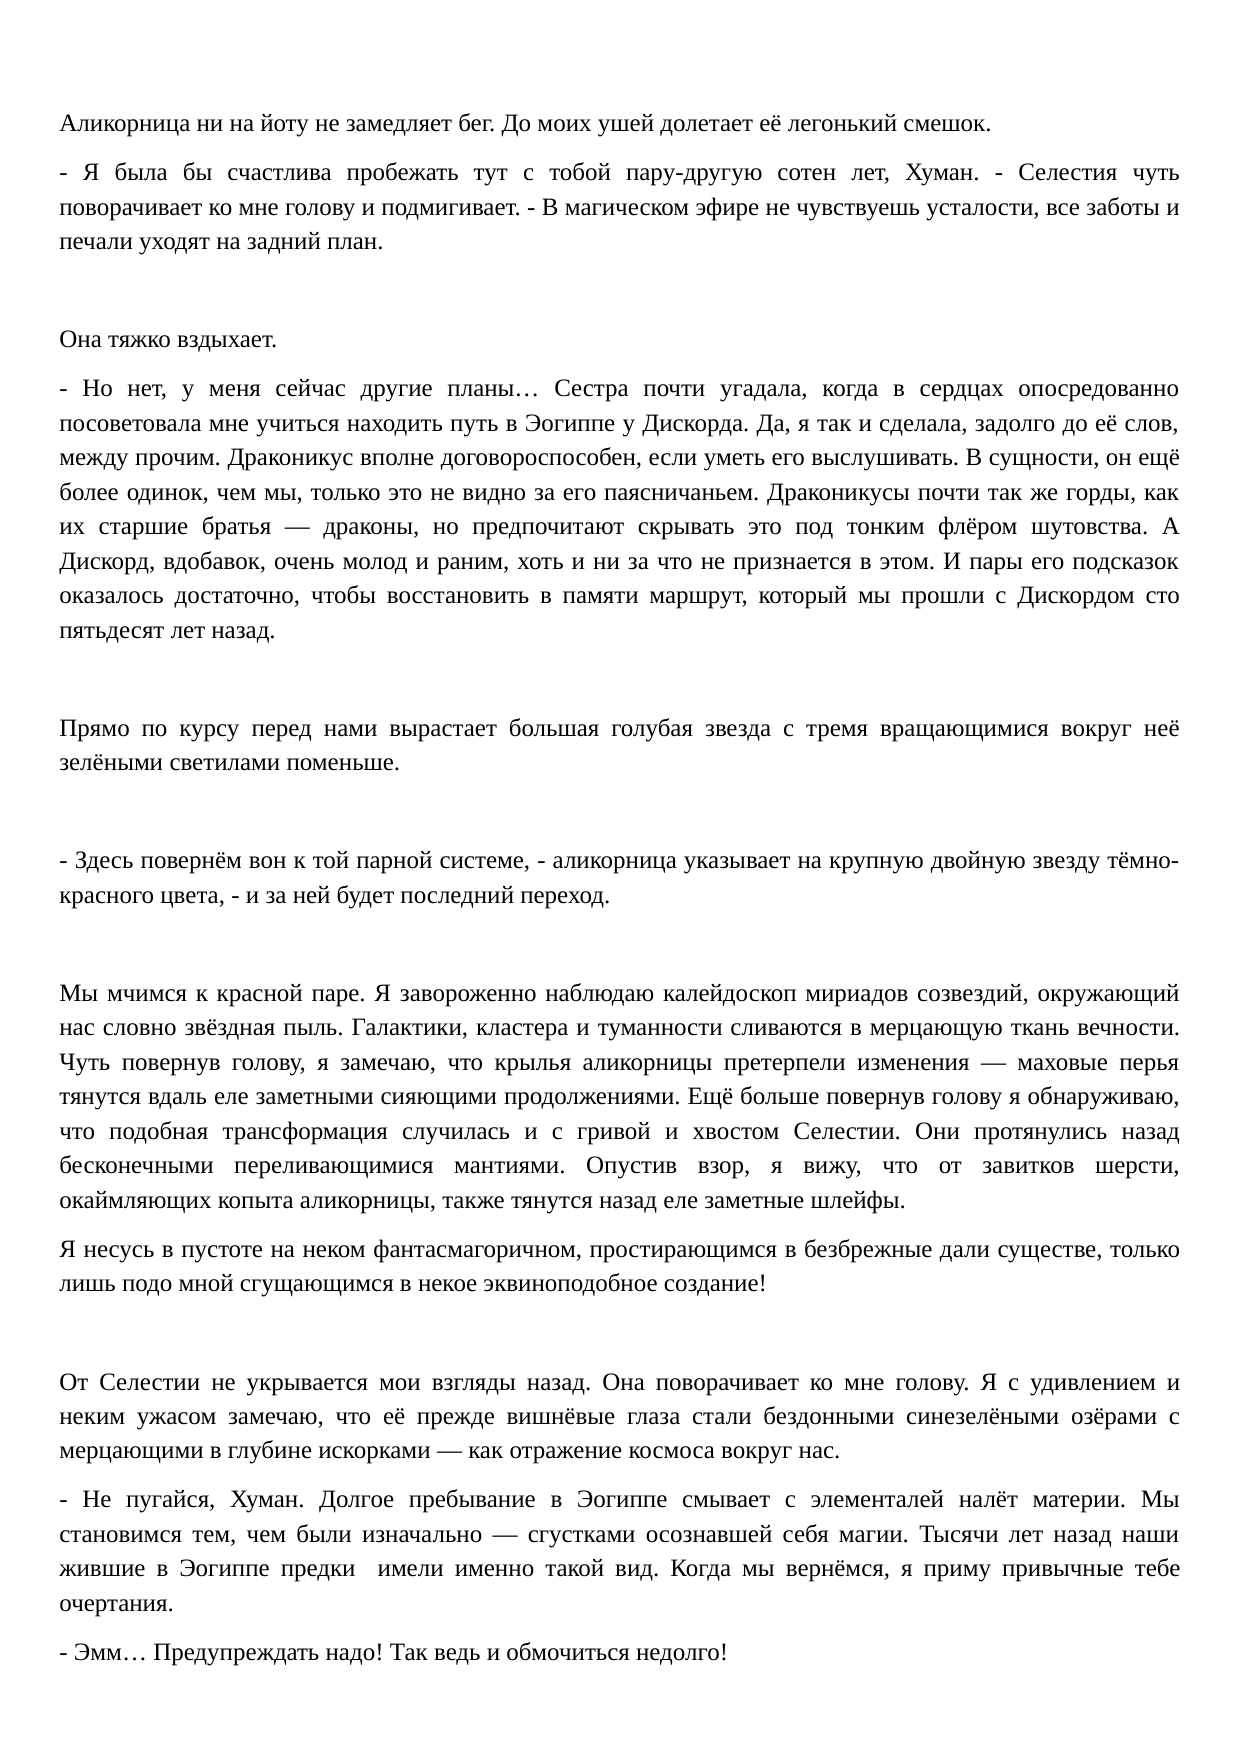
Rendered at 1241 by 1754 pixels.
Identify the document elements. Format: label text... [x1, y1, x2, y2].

text - Я была бы счастлива пробежать тут с тобой пару-другую сотен лет, Хуман. - Селестия чуть поворачивает ко мне голову и подмигивает. - В магическом эфире не чувствуешь усталости, все заботы и печали уходят на задний план. [59, 157, 1181, 255]
text Аликорница ни на йоту не замедляет бег. До моих ушей долетает её легонький смешок. [59, 108, 1181, 137]
text Она тяжко вздыхает. [59, 324, 1181, 353]
text - Но нет, у меня сейчас другие планы… Сестра почти угадала, когда в сердцах опосредованно посоветовала мне учиться находить путь в Эогиппе у Дискорда. Да, я так и сделала, задолго до её слов, между прочим. Драконикус вполне договороспособен, если уметь его выслушивать. В сущности, он ещё более одинок, чем мы, только это не видно за его паясничаньем. Драконикусы почти так же горды, как их старшие братья — драконы, но предпочитают скрывать это под тонким флёром шутовства. А Дискорд, вдобавок, очень молод и раним, хоть и ни за что не признается в этом. И пары его подсказок оказалось достаточно, чтобы восстановить в памяти маршрут, который мы прошли с Дискордом сто пятьдесят лет назад. [59, 373, 1181, 643]
text Я несусь в пустоте на неком фантасмагоричном, простирающимся в безбрежные дали существе, только лишь подо мной сгущающимся в некое эквиноподобное создание! [59, 1234, 1181, 1297]
text Мы мчимся к красной паре. Я завороженно наблюдаю калейдоскоп мириадов созвездий, окружающий нас словно звёздная пыль. Галактики, кластера и туманности сливаются в мерцающую ткань вечности. Чуть повернув голову, я замечаю, что крылья аликорницы претерпели изменения — маховые перья тянутся вдаль еле заметными сияющими продолжениями. Ещё больше повернув голову я обнаруживаю, что подобная трансформация случилась и с гривой и хвостом Селестии. Они протянулись назад бесконечными переливающимися мантиями. Опустив взор, я вижу, что от завитков шерсти, окаймляющих копыта аликорницы, также тянутся назад еле заметные шлейфы. [59, 978, 1181, 1214]
text От Селестии не укрывается мои взгляды назад. Она поворачивает ко мне голову. Я с удивлением и неким ужасом замечаю, что её прежде вишнёвые глаза стали бездонными синезелёными озёрами с мерцающими в глубине искорками — как отражение космоса вокруг нас. [59, 1367, 1181, 1464]
text Прямо по курсу перед нами вырастает большая голубая звезда с тремя вращающимися вокруг неё зелёными светилами поменьше. [59, 713, 1181, 776]
text - Не пугайся, Хуман. Долгое пребывание в Эогиппе смывает с элементалей налёт материи. Мы становимся тем, чем были изначально — сгустками осознавшей себя магии. Тысячи лет назад наши жившие в Эогиппе предки имели именно такой вид. Когда мы вернёмся, я приму привычные тебе очертания. [59, 1484, 1181, 1617]
text - Здесь повернём вон к той парной системе, - аликорница указывает на крупную двойную звезду тёмно-красного цвета, - и за ней будет последний переход. [59, 845, 1181, 909]
text - Эмм… Предупреждать надо! Так ведь и обмочиться недолго! [59, 1637, 1181, 1666]
